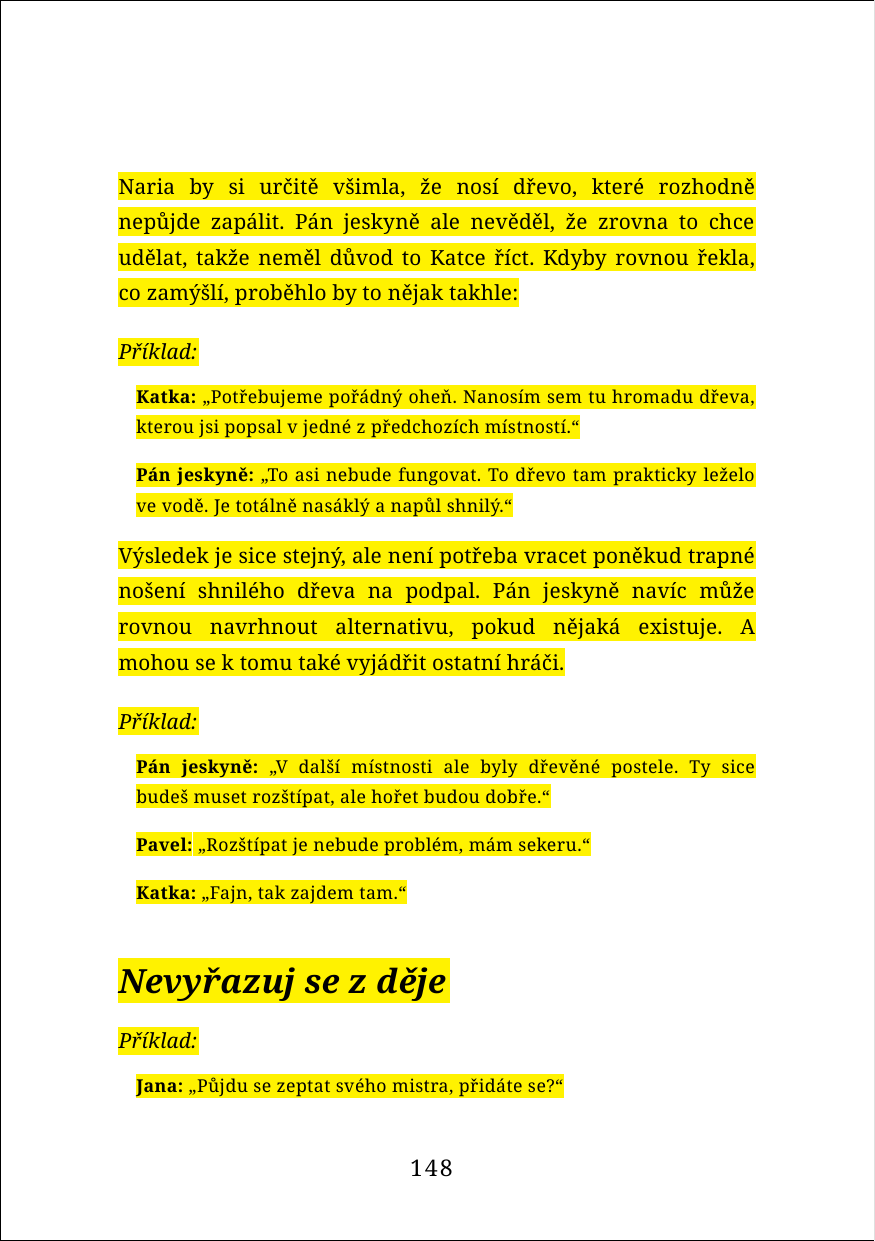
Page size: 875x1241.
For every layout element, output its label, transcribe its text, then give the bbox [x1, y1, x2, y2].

text Katka: „Fajn, tak zajdem tam.“ [136, 880, 756, 904]
text Jana: „Půjdu se zeptat svého mistra, přidáte se?“ [136, 1074, 756, 1098]
text Výsledek je sice stejný, ale není potřeba vracet poněkud trapné nošení shnilého dřeva na podpal. Pán jeskyně navíc může rovnou navrhnout alternativu, pokud nějaká existuje. A mohou se k tomu také vyjádřit ostatní hráči. [118, 541, 756, 676]
text Katka: „Potřebujeme pořádný oheň. Nanosím sem tu hromadu dřeva, kterou jsi popsal v jedné z předchozích místností.“ [136, 385, 756, 439]
text Příklad: [118, 707, 756, 735]
text Naria by si určitě všimla, že nosí dřevo, které rozhodně nepůjde zapálit. Pán jeskyně ale nevěděl, že zrovna to chce udělat, takže neměl důvod to Katce říct. Kdyby rovnou řekla, co zamýšlí, proběhlo by to nějak takhle: [118, 172, 756, 307]
text Pán jeskyně: „To asi nebude fungovat. To dřevo tam prakticky leželo ve vodě. Je totálně nasáklý a napůl shnilý.“ [136, 463, 756, 517]
text Příklad: [118, 337, 756, 366]
text Pán jeskyně: „V další místnosti ale byly dřevěné postele. Ty sice budeš muset rozštípat, ale hořet budou dobře.“ [136, 754, 756, 808]
subtitle Nevyřazuj se z děje [118, 958, 756, 1003]
text Příklad: [118, 1027, 756, 1055]
text Pavel: „Rozštípat je nebude problém, mám sekeru.“ [136, 832, 756, 856]
